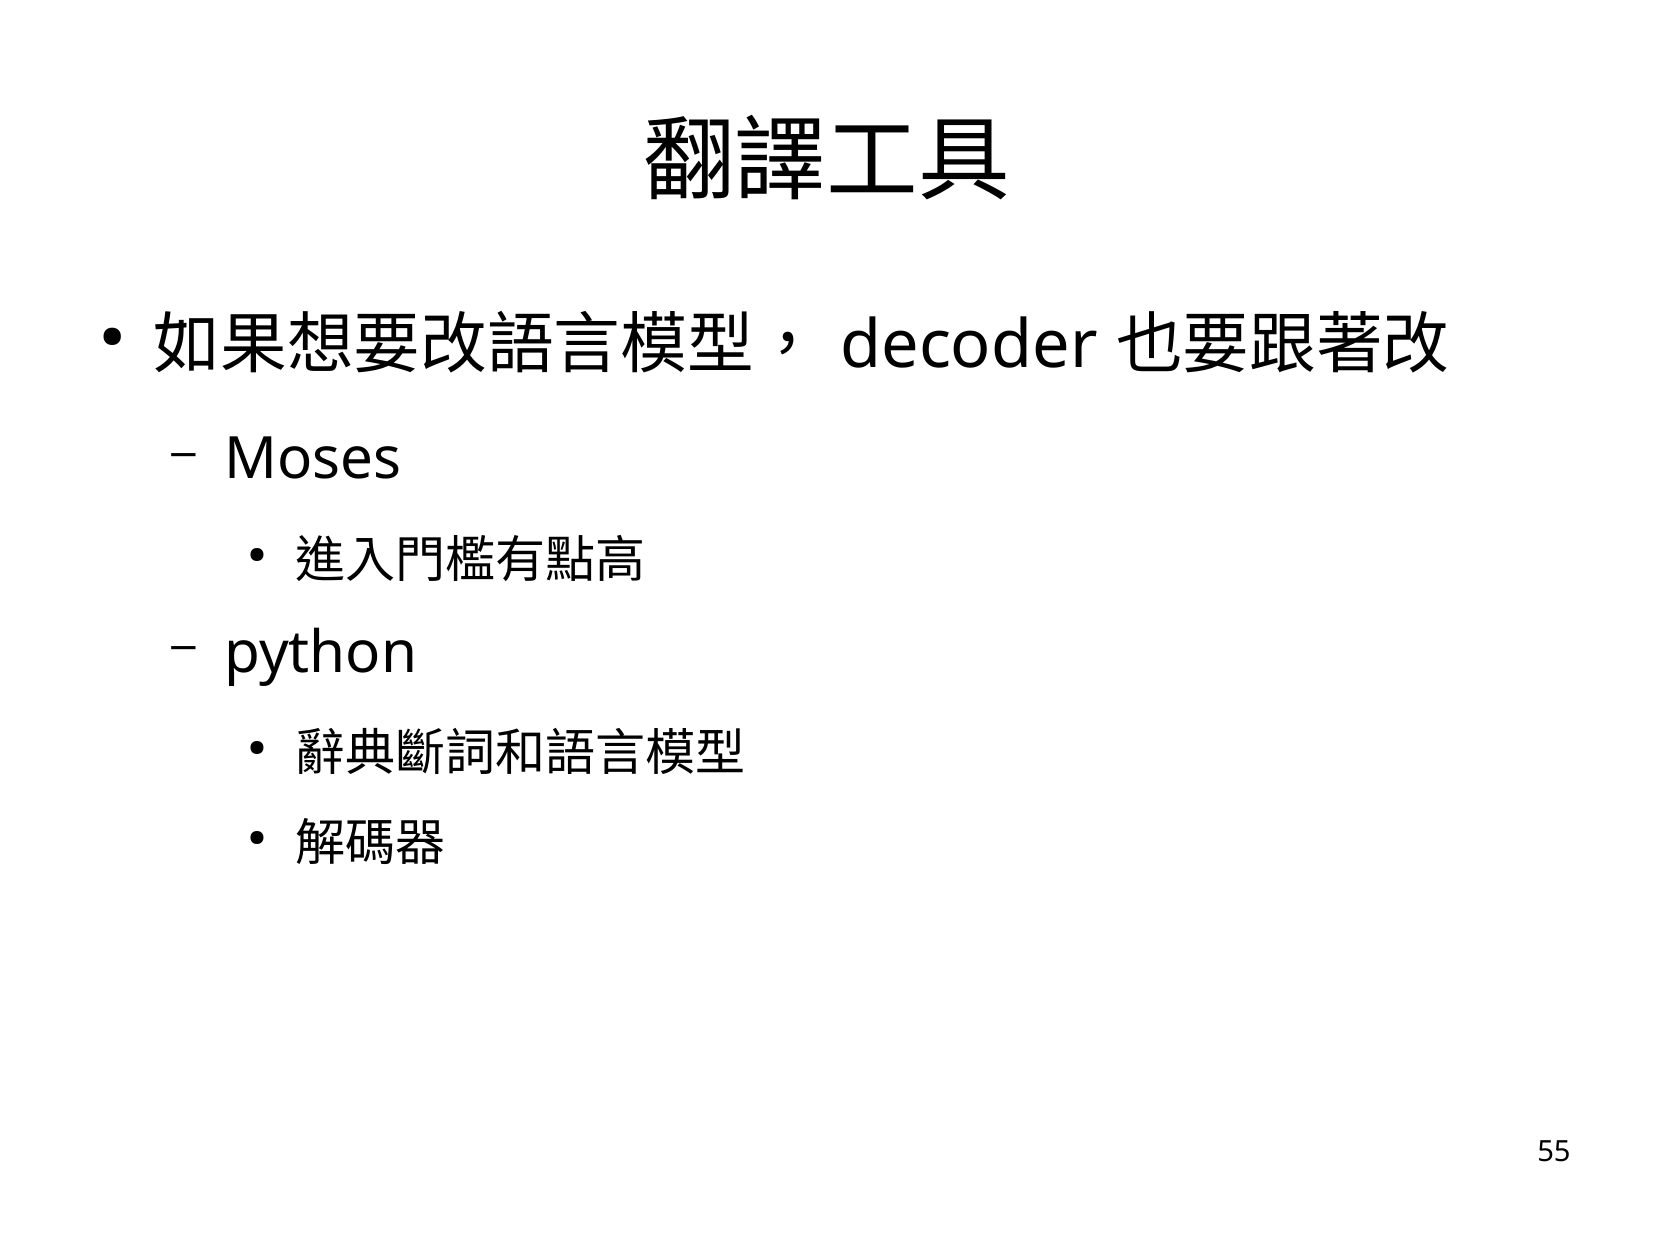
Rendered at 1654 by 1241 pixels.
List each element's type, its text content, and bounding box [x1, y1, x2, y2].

title 翻譯工具 [82, 49, 1571, 257]
list 如果想要改語言模型，decoder也要跟著改 Moses 進入門檻有點高 python 辭典斷詞和語言模型 解碼器 [82, 290, 1538, 1010]
